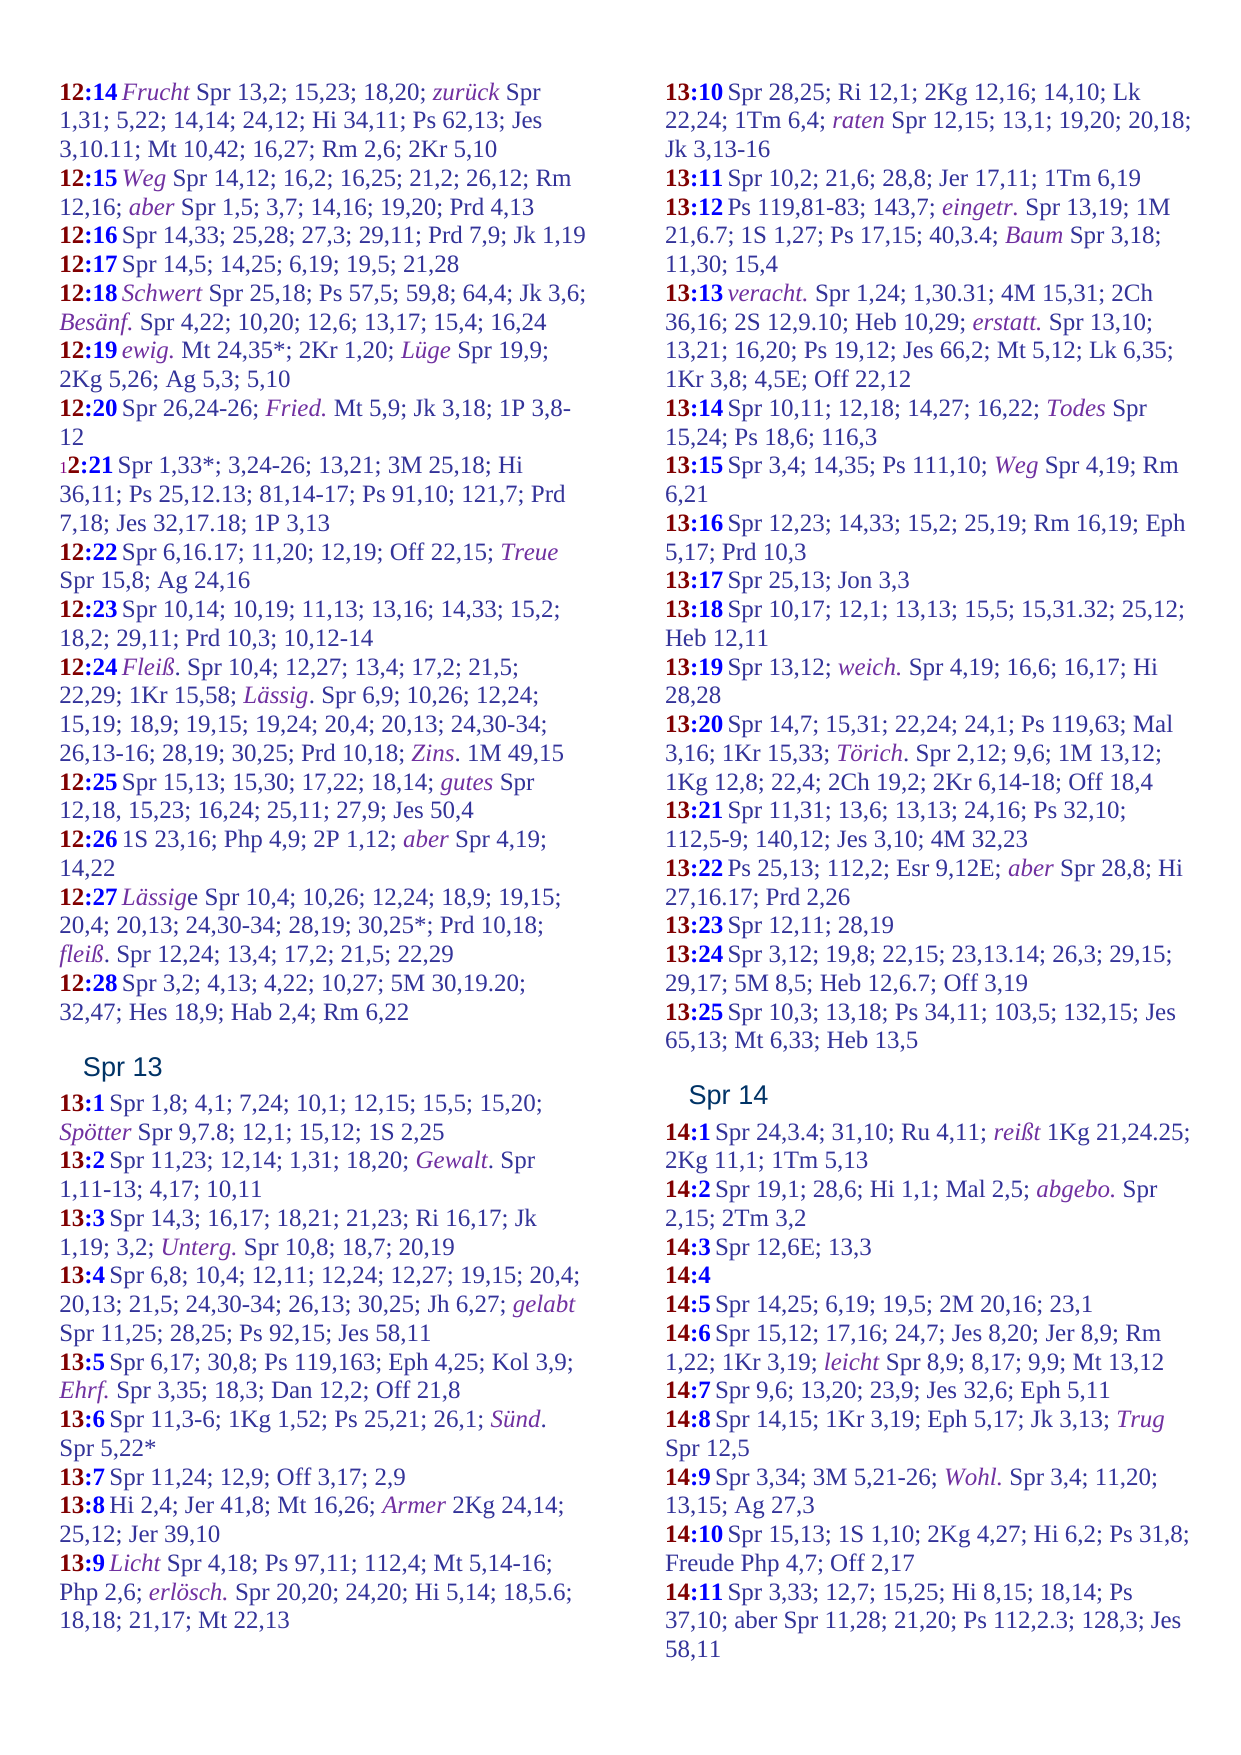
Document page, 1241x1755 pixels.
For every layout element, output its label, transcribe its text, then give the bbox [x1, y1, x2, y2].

text 14:1 Spr 24,3.4; 31,10; Ru 4,11; reißt 1Kg 21,24.25; 2Kg 11,1; 1Tm 5,13 [665, 1117, 1193, 1174]
text 13:4 Spr 6,8; 10,4; 12,11; 12,24; 12,27; 19,15; 20,4; 20,13; 21,5; 24,30-34; 26,13; 30,25; Jh 6,27; gelabt Spr 11,25; 28,25; Ps 92,15; Jes 58,11 [59, 1261, 587, 1347]
text 12:28 Spr 3,2; 4,13; 4,22; 10,27; 5M 30,19.20; 32,47; Hes 18,9; Hab 2,4; Rm 6,22 [59, 968, 587, 1026]
text 13:3 Spr 14,3; 16,17; 18,21; 21,23; Ri 16,17; Jk 1,19; 3,2; Unterg. Spr 10,8; 18,7; 20,19 [59, 1203, 587, 1261]
text 12:27 Lässige Spr 10,4; 10,26; 12,24; 18,9; 19,15; 20,4; 20,13; 24,30-34; 28,19; 30,25*; Prd 10,18; fleiß. Spr 12,24; 13,4; 17,2; 21,5; 22,29 [59, 882, 587, 968]
text 13:1 Spr 1,8; 4,1; 7,24; 10,1; 12,15; 15,5; 15,20; Spötter Spr 9,7.8; 12,1; 15,12; 1S 2,25 [59, 1088, 587, 1146]
text 13:6 Spr 11,3-6; 1Kg 1,52; Ps 25,21; 26,1; Sünd. Spr 5,22* [59, 1404, 587, 1462]
text 13:8 Hi 2,4; Jer 41,8; Mt 16,26; Armer 2Kg 24,14; 25,12; Jer 39,10 [59, 1491, 587, 1548]
text 12:23 Spr 10,14; 10,19; 11,13; 13,16; 14,33; 15,2; 18,2; 29,11; Prd 10,3; 10,12-14 [59, 594, 587, 652]
text 13:14 Spr 10,11; 12,18; 14,27; 16,22; Todes Spr 15,24; Ps 18,6; 116,3 [665, 393, 1193, 451]
text 14:10 Spr 15,13; 1S 1,10; 2Kg 4,27; Hi 6,2; Ps 31,8; Freude Php 4,7; Off 2,17 [665, 1519, 1193, 1577]
text 13:21 Spr 11,31; 13,6; 13,13; 24,16; Ps 32,10; 112,5-9; 140,12; Jes 3,10; 4M 32,23 [665, 796, 1193, 853]
text 12:21 Spr 1,33*; 3,24-26; 13,21; 3M 25,18; Hi 36,11; Ps 25,12.13; 81,14-17; Ps 91,10; 121,7; Prd 7,18; Jes 32,17.18; 1P 3,13 [59, 451, 587, 537]
text 14:5 Spr 14,25; 6,19; 19,5; 2M 20,16; 23,1 [665, 1289, 1193, 1318]
text 13:11 Spr 10,2; 21,6; 28,8; Jer 17,11; 1Tm 6,19 [665, 163, 1193, 192]
text 12:25 Spr 15,13; 15,30; 17,22; 18,14; gutes Spr 12,18, 15,23; 16,24; 25,11; 27,9; Jes 50,4 [59, 767, 587, 824]
text 12:14 Frucht Spr 13,2; 15,23; 18,20; zurück Spr 1,31; 5,22; 14,14; 24,12; Hi 34,11; Ps 62,13; Jes 3,10.11; Mt 10,42; 16,27; Rm 2,6; 2Kr 5,10 [59, 77, 587, 163]
text 12:26 1S 23,16; Php 4,9; 2P 1,12; aber Spr 4,19; 14,22 [59, 824, 587, 882]
text 13:5 Spr 6,17; 30,8; Ps 119,163; Eph 4,25; Kol 3,9; Ehrf. Spr 3,35; 18,3; Dan 12,2; Off 21,8 [59, 1347, 587, 1404]
text 13:19 Spr 13,12; weich. Spr 4,19; 16,6; 16,17; Hi 28,28 [665, 652, 1193, 709]
text 13:2 Spr 11,23; 12,14; 1,31; 18,20; Gewalt. Spr 1,11-13; 4,17; 10,11 [59, 1146, 587, 1203]
text 12:16 Spr 14,33; 25,28; 27,3; 29,11; Prd 7,9; Jk 1,19 [59, 221, 587, 249]
text 13:25 Spr 10,3; 13,18; Ps 34,11; 103,5; 132,15; Jes 65,13; Mt 6,33; Heb 13,5 [665, 997, 1193, 1054]
text 13:7 Spr 11,24; 12,9; Off 3,17; 2,9 [59, 1462, 587, 1491]
text 13:22 Ps 25,13; 112,2; Esr 9,12E; aber Spr 28,8; Hi 27,16.17; Prd 2,26 [665, 853, 1193, 911]
text 14:6 Spr 15,12; 17,16; 24,7; Jes 8,20; Jer 8,9; Rm 1,22; 1Kr 3,19; leicht Spr 8,9; 8,17; 9,9; Mt 13,12 [665, 1318, 1193, 1376]
text 13:13 veracht. Spr 1,24; 1,30.31; 4M 15,31; 2Ch 36,16; 2S 12,9.10; Heb 10,29; erstatt. Spr 13,10; 13,21; 16,20; Ps 19,12; Jes 66,2; Mt 5,12; Lk 6,35; 1Kr 3,8; 4,5E; Off 22,12 [665, 278, 1193, 393]
text 14:3 Spr 12,6E; 13,3 [665, 1232, 1193, 1261]
text 14:2 Spr 19,1; 28,6; Hi 1,1; Mal 2,5; abgebo. Spr 2,15; 2Tm 3,2 [665, 1174, 1193, 1232]
text 13:15 Spr 3,4; 14,35; Ps 111,10; Weg Spr 4,19; Rm 6,21 [665, 451, 1193, 508]
text 13:10 Spr 28,25; Ri 12,1; 2Kg 12,16; 14,10; Lk 22,24; 1Tm 6,4; raten Spr 12,15; 13,1; 19,20; 20,18; Jk 3,13-16 [665, 77, 1193, 163]
text 13:23 Spr 12,11; 28,19 [665, 911, 1193, 939]
text 13:9 Licht Spr 4,18; Ps 97,11; 112,4; Mt 5,14-16; Php 2,6; erlösch. Spr 20,20; 24,20; Hi 5,14; 18,5.6; 18,18; 21,17; Mt 22,13 [59, 1548, 587, 1634]
text 13:20 Spr 14,7; 15,31; 22,24; 24,1; Ps 119,63; Mal 3,16; 1Kr 15,33; Törich. Spr 2,12; 9,6; 1M 13,12; 1Kg 12,8; 22,4; 2Ch 19,2; 2Kr 6,14-18; Off 18,4 [665, 709, 1193, 796]
text 14:8 Spr 14,15; 1Kr 3,19; Eph 5,17; Jk 3,13; Trug Spr 12,5 [665, 1404, 1193, 1462]
text 12:15 Weg Spr 14,12; 16,2; 16,25; 21,2; 26,12; Rm 12,16; aber Spr 1,5; 3,7; 14,16; 19,20; Prd 4,13 [59, 163, 587, 221]
text 12:22 Spr 6,16.17; 11,20; 12,19; Off 22,15; Treue Spr 15,8; Ag 24,16 [59, 537, 587, 594]
text 13:16 Spr 12,23; 14,33; 15,2; 25,19; Rm 16,19; Eph 5,17; Prd 10,3 [665, 508, 1193, 566]
text 13:24 Spr 3,12; 19,8; 22,15; 23,13.14; 26,3; 29,15; 29,17; 5M 8,5; Heb 12,6.7; Off 3,19 [665, 939, 1193, 997]
text 12:24 Fleiß. Spr 10,4; 12,27; 13,4; 17,2; 21,5; 22,29; 1Kr 15,58; Lässig. Spr 6,9; 10,26; 12,24; 15,19; 18,9; 19,15; 19,24; 20,4; 20,13; 24,30-34; 26,13-16; 28,19; 30,25; Prd 10,18; Zins. 1M 49,15 [59, 652, 587, 767]
text 14:11 Spr 3,33; 12,7; 15,25; Hi 8,15; 18,14; Ps 37,10; aber Spr 11,28; 21,20; Ps 112,2.3; 128,3; Jes 58,11 [665, 1577, 1193, 1663]
text 12:18 Schwert Spr 25,18; Ps 57,5; 59,8; 64,4; Jk 3,6; Besänf. Spr 4,22; 10,20; 12,6; 13,17; 15,4; 16,24 [59, 278, 587, 336]
text 14:7 Spr 9,6; 13,20; 23,9; Jes 32,6; Eph 5,11 [665, 1376, 1193, 1404]
subtitle Spr 14 [688, 1079, 1193, 1111]
text 12:17 Spr 14,5; 14,25; 6,19; 19,5; 21,28 [59, 249, 587, 278]
text 12:20 Spr 26,24-26; Fried. Mt 5,9; Jk 3,18; 1P 3,8-12 [59, 393, 587, 451]
subtitle Spr 13 [83, 1051, 587, 1082]
text 13:12 Ps 119,81-83; 143,7; eingetr. Spr 13,19; 1M 21,6.7; 1S 1,27; Ps 17,15; 40,3.4; Baum Spr 3,18; 11,30; 15,4 [665, 192, 1193, 278]
text 13:18 Spr 10,17; 12,1; 13,13; 15,5; 15,31.32; 25,12; Heb 12,11 [665, 594, 1193, 652]
text 14:4 [665, 1261, 1193, 1289]
text 13:17 Spr 25,13; Jon 3,3 [665, 566, 1193, 594]
text 12:19 ewig. Mt 24,35*; 2Kr 1,20; Lüge Spr 19,9; 2Kg 5,26; Ag 5,3; 5,10 [59, 336, 587, 393]
text 14:9 Spr 3,34; 3M 5,21-26; Wohl. Spr 3,4; 11,20; 13,15; Ag 27,3 [665, 1462, 1193, 1519]
